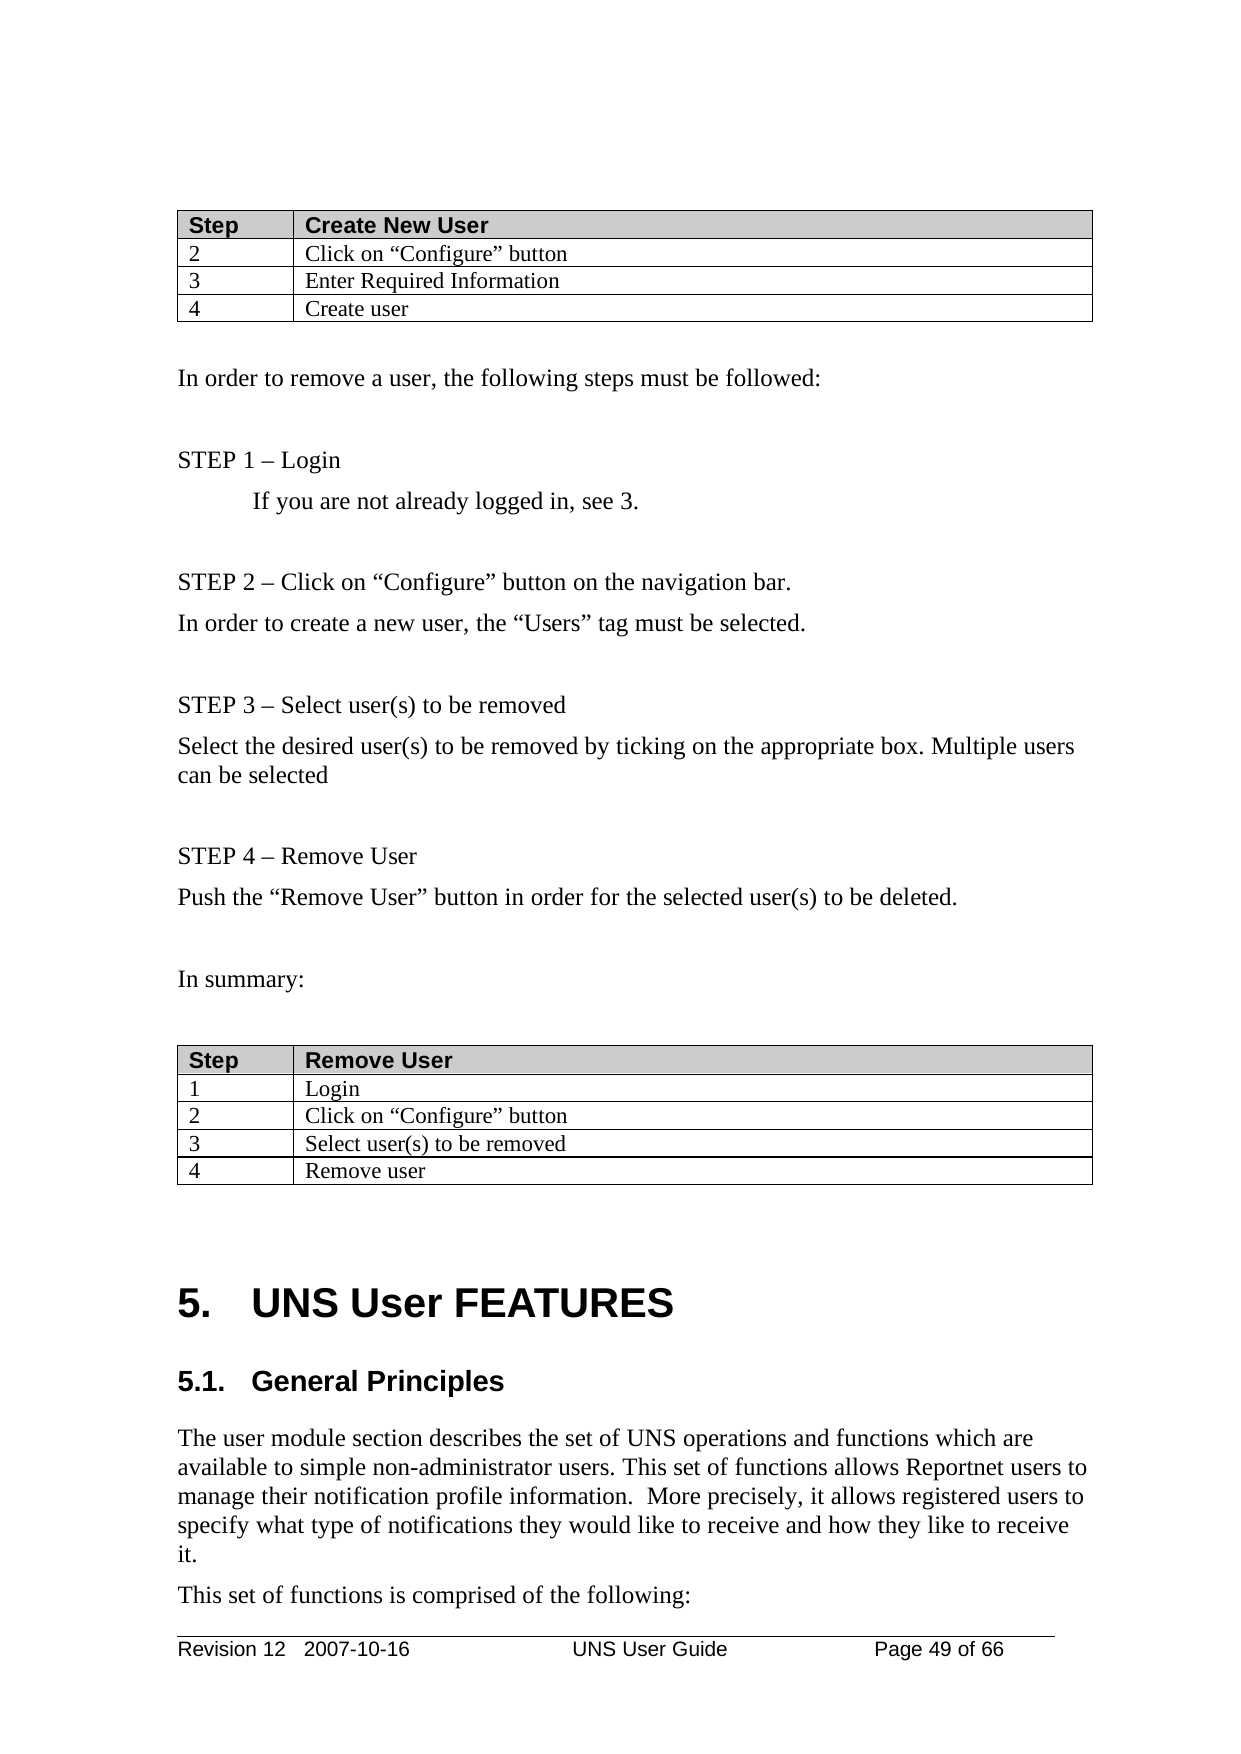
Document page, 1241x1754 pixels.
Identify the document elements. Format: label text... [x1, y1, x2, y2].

text STEP 2 – Click on “Configure” button on the navigation bar. [177, 567, 1092, 596]
table_cell Select user(s) to be removed [294, 1130, 1092, 1156]
subtitle UNS User FEATURES [177, 1278, 1092, 1326]
table_cell Enter Required Information [294, 267, 1092, 293]
table_header Create New User [294, 211, 1092, 238]
table_cell Create user [294, 295, 1092, 321]
text The user module section describes the set of UNS operations and functions which are available to simple non-administrator users. This set of functions allows Reportnet users to manage their notification profile information. More precisely, it allows registered users to specify what type of notifications they would like to receive and how they like to receive it. [177, 1422, 1092, 1568]
table_cell 3 [178, 267, 293, 293]
table_header Remove User [294, 1046, 1092, 1073]
table_cell Remove user [294, 1158, 1092, 1184]
table_cell 2 [178, 1102, 293, 1129]
table_cell Click on “Configure” button [294, 1102, 1092, 1129]
text STEP 4 – Remove User [177, 841, 1092, 870]
text If you are not already logged in, see 3. [177, 486, 1092, 514]
text In order to create a new user, the “Users” tag must be selected. [177, 608, 1092, 637]
text In summary: [177, 964, 1092, 993]
table_cell Click on “Configure” button [294, 239, 1092, 266]
text In order to remove a user, the following steps must be followed: [177, 363, 1092, 392]
table_cell 2 [178, 239, 293, 266]
table_cell Login [294, 1075, 1092, 1101]
table_cell 4 [178, 295, 293, 321]
text STEP 3 – Select user(s) to be removed [177, 690, 1092, 719]
table_cell 1 [178, 1075, 293, 1101]
table_header Step [178, 1046, 293, 1073]
text This set of functions is comprised of the following: [177, 1579, 1092, 1609]
subtitle General Principles [177, 1364, 1092, 1398]
table_cell 3 [178, 1130, 293, 1156]
text STEP 1 – Login [177, 445, 1092, 474]
text Select the desired user(s) to be removed by ticking on the appropriate box. Multiple users can be selected [177, 731, 1092, 789]
table_cell 4 [178, 1158, 293, 1184]
text Push the “Remove User” button in order for the selected user(s) to be deleted. [177, 882, 1092, 911]
table_header Step [178, 211, 293, 238]
